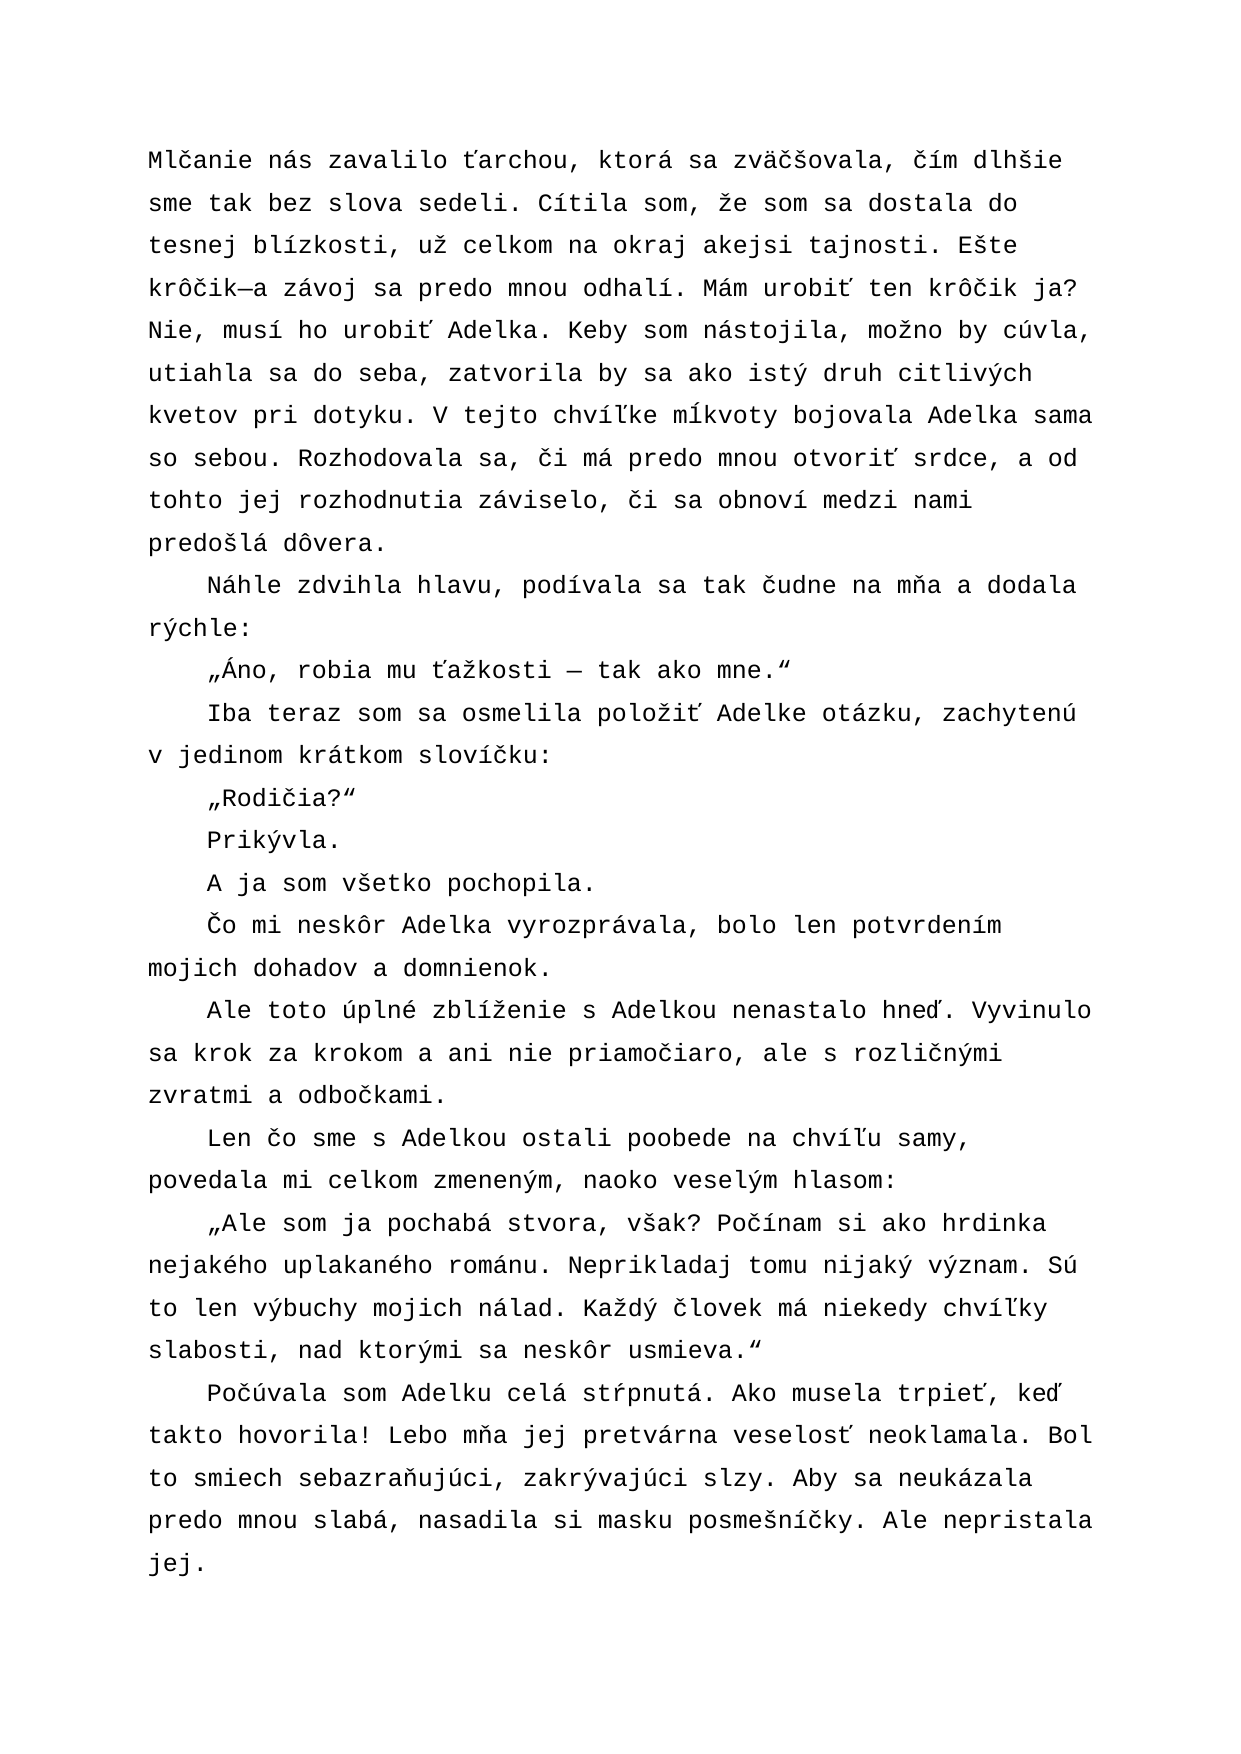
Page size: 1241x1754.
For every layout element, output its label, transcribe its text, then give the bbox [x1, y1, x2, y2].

text A ja som všetko pochopila. [148, 870, 1093, 898]
text „Rodičia?“ [148, 785, 1093, 813]
text Iba teraz som sa osmelila položiť Adelke otázku, zachytenú v jedinom krátkom slovíčku: [148, 700, 1093, 771]
text Náhle zdvihla hlavu, podívala sa tak čudne na mňa a dodala rýchle: [148, 573, 1093, 643]
text Čo mi neskôr Adelka vyrozprávala, bolo len potvrdením mojich dohadov a domnienok. [148, 913, 1093, 983]
text „Áno, robia mu ťažkosti — tak ako mne.“ [148, 658, 1093, 686]
text Ale toto úplné zblíženie s Adelkou nenastalo hneď. Vyvinulo sa krok za krokom a ani nie priamočiaro, ale s rozličnými zvratmi a odbočkami. [148, 998, 1093, 1111]
text Prikývla. [148, 828, 1093, 856]
text Len čo sme s Adelkou ostali poobede na chvíľu samy, povedala mi celkom zmeneným, naoko veselým hlasom: [148, 1125, 1093, 1196]
text „Ale som ja pochabá stvora, však? Počínam si ako hrdinka nejakého uplakaného románu. Neprikladaj tomu nijaký význam. Sú to len výbuchy mojich nálad. Každý človek má niekedy chvíľky slabosti, nad ktorými sa neskôr usmieva.“ [148, 1210, 1093, 1366]
text Počúvala som Adelku celá stŕpnutá. Ako musela trpieť, keď takto hovorila! Lebo mňa jej pretvárna veselosť neoklamala. Bol to smiech sebazraňujúci, zakrývajúci slzy. Aby sa neukázala predo mnou slabá, nasadila si masku posmešníčky. Ale nepristala jej. [148, 1380, 1093, 1578]
text Mlčanie nás zavalilo ťarchou, ktorá sa zväčšovala, čím dlhšie sme tak bez slova sedeli. Cítila som, že som sa dostala do tesnej blízkosti, už celkom na okraj akejsi tajnosti. Ešte krôčik—a závoj sa predo mnou odhalí. Mám urobiť ten krôčik ja? Nie, musí ho urobiť Adelka. Keby som nástojila, možno by cúvla, utiahla sa do seba, zatvorila by sa ako istý druh citlivých kvetov pri dotyku. V tejto chvíľke mĺkvoty bojovala Adelka sama so sebou. Rozhodovala sa, či má predo mnou otvoriť srdce, a od tohto jej rozhodnutia záviselo, či sa obnoví medzi nami predošlá dôvera. [148, 148, 1093, 558]
